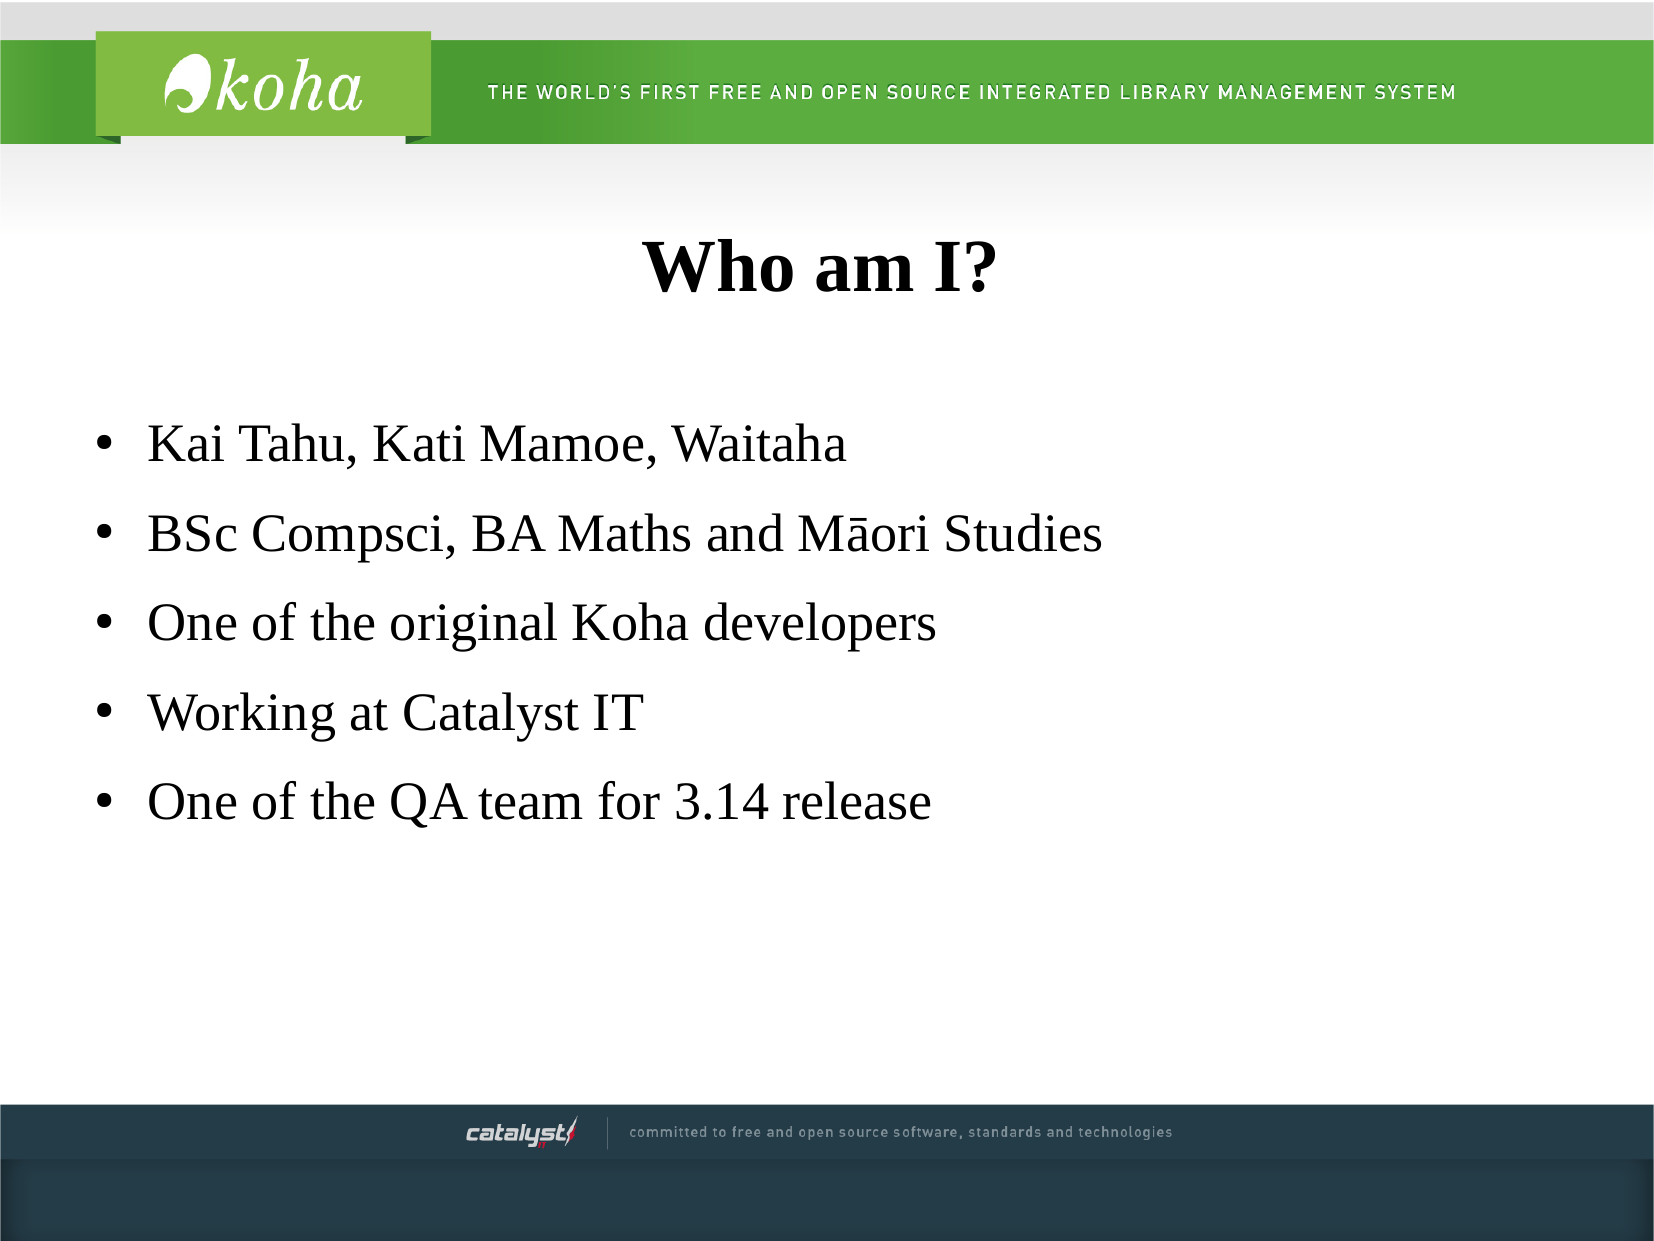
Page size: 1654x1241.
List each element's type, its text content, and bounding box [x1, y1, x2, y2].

picture [0, 2, 1654, 1241]
list Kai Tahu, Kati Mamoe, Waitaha BSc Compsci, BA Maths and Māori Studies One of the original Koha developers Working at Catalyst IT One of the QA team for 3.14 release [76, 413, 1565, 1063]
title Who am I? [76, 177, 1565, 355]
